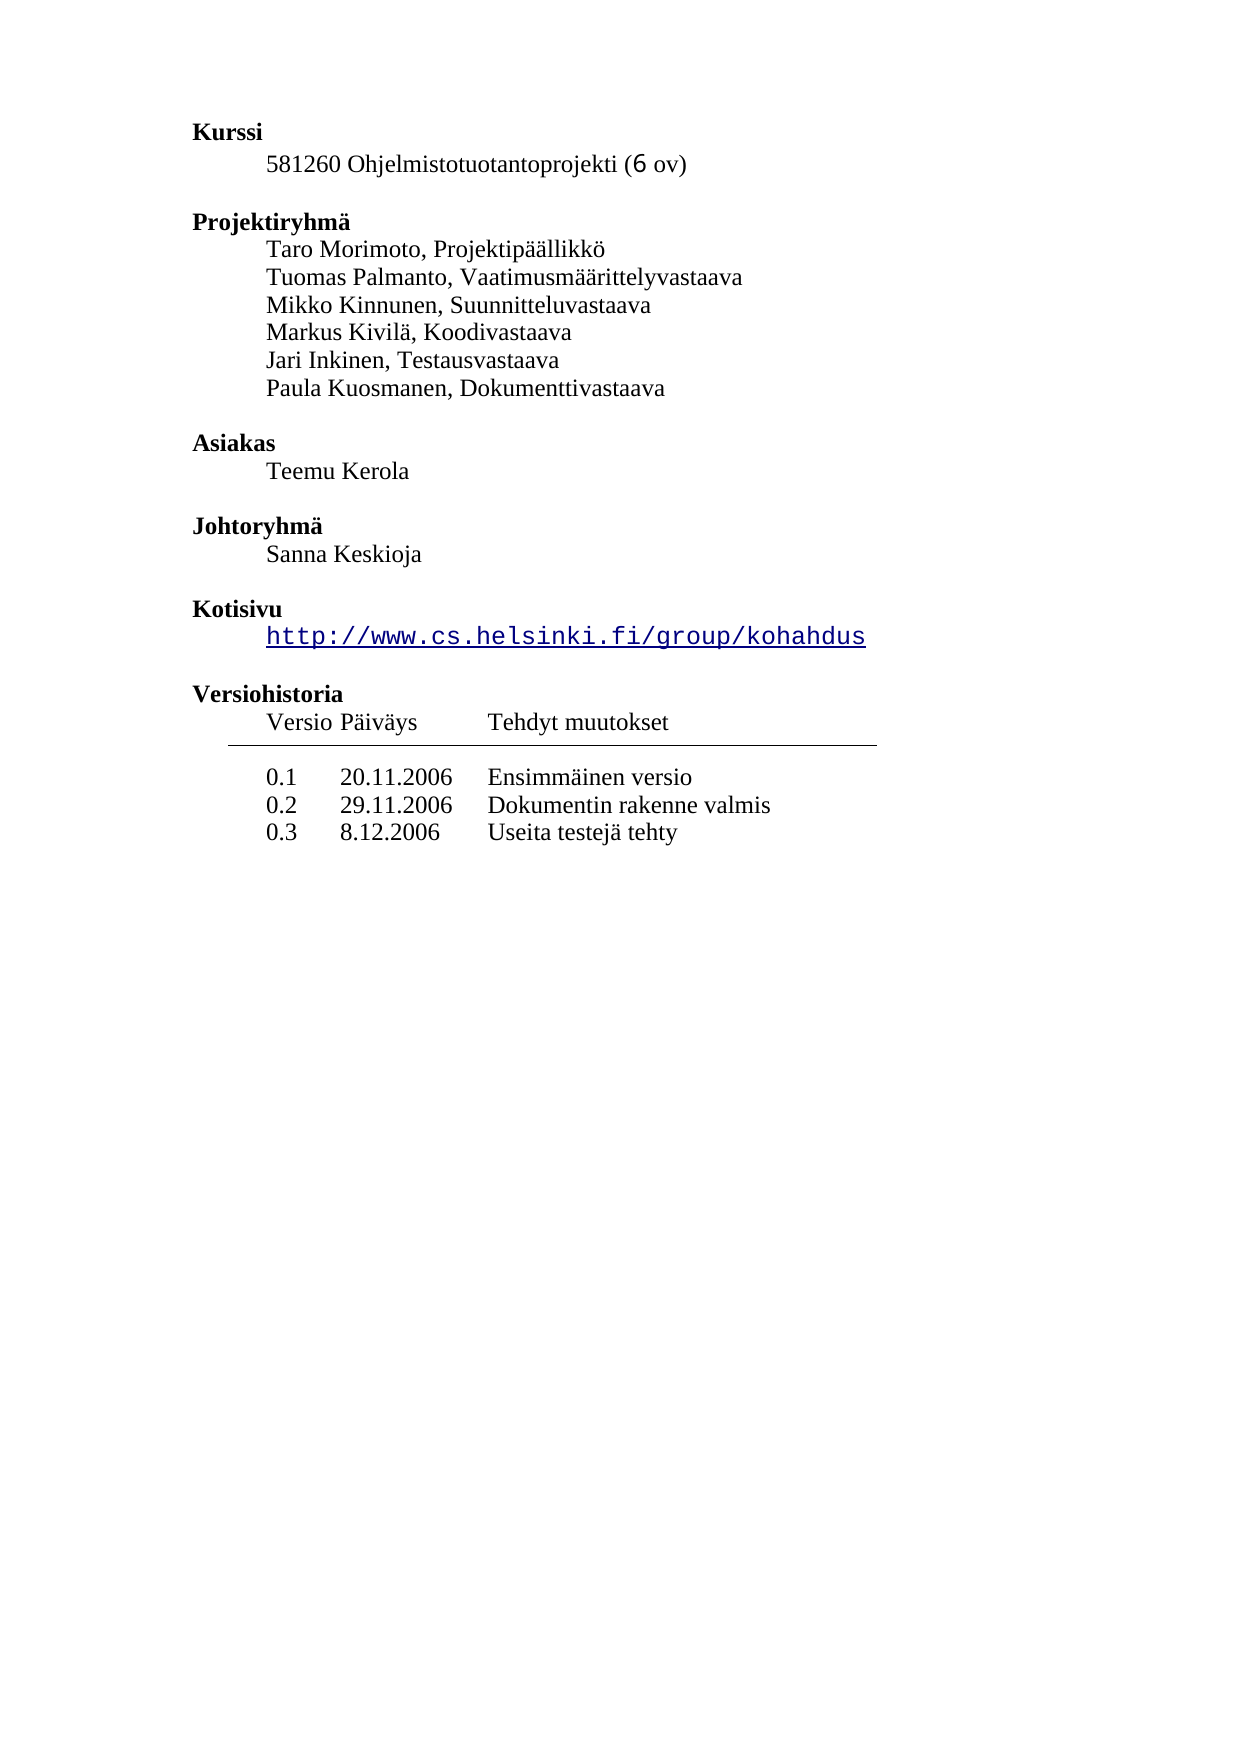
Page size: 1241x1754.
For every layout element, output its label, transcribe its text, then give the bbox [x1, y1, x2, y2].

text 0.2 29.11.2006 Dokumentin rakenne valmis 0.3 8.12.2006 Useita testejä tehty [118, 791, 1122, 846]
text Johtoryhmä [118, 512, 1122, 540]
text 581260 Ohjelmistotuotantoprojekti (6 ov) [118, 146, 1122, 180]
text Asiakas [118, 429, 1122, 457]
text Mikko Kinnunen, Suunnitteluvastaava [118, 291, 1122, 318]
text Kurssi [118, 118, 1122, 146]
text Kotisivu [118, 596, 1122, 623]
text Tuomas Palmanto, Vaatimusmäärittelyvastaava [118, 263, 1122, 291]
text Teemu Kerola [118, 457, 1122, 485]
text Paula Kuosmanen, Dokumenttivastaava [118, 374, 1122, 402]
text Markus Kivilä, Koodivastaava [118, 318, 1122, 346]
text Versio Päiväys Tehdyt muutokset [118, 708, 1122, 735]
text http://www.cs.helsinki.fi/group/kohahdus [118, 623, 1122, 652]
text Versiohistoria [118, 680, 1122, 708]
text Projektiryhmä [118, 208, 1122, 235]
text Sanna Keskioja [118, 540, 1122, 568]
text Taro Morimoto, Projektipäällikkö [118, 235, 1122, 263]
text 0.1 20.11.2006 Ensimmäinen versio [118, 763, 1122, 791]
text Jari Inkinen, Testausvastaava [118, 346, 1122, 374]
